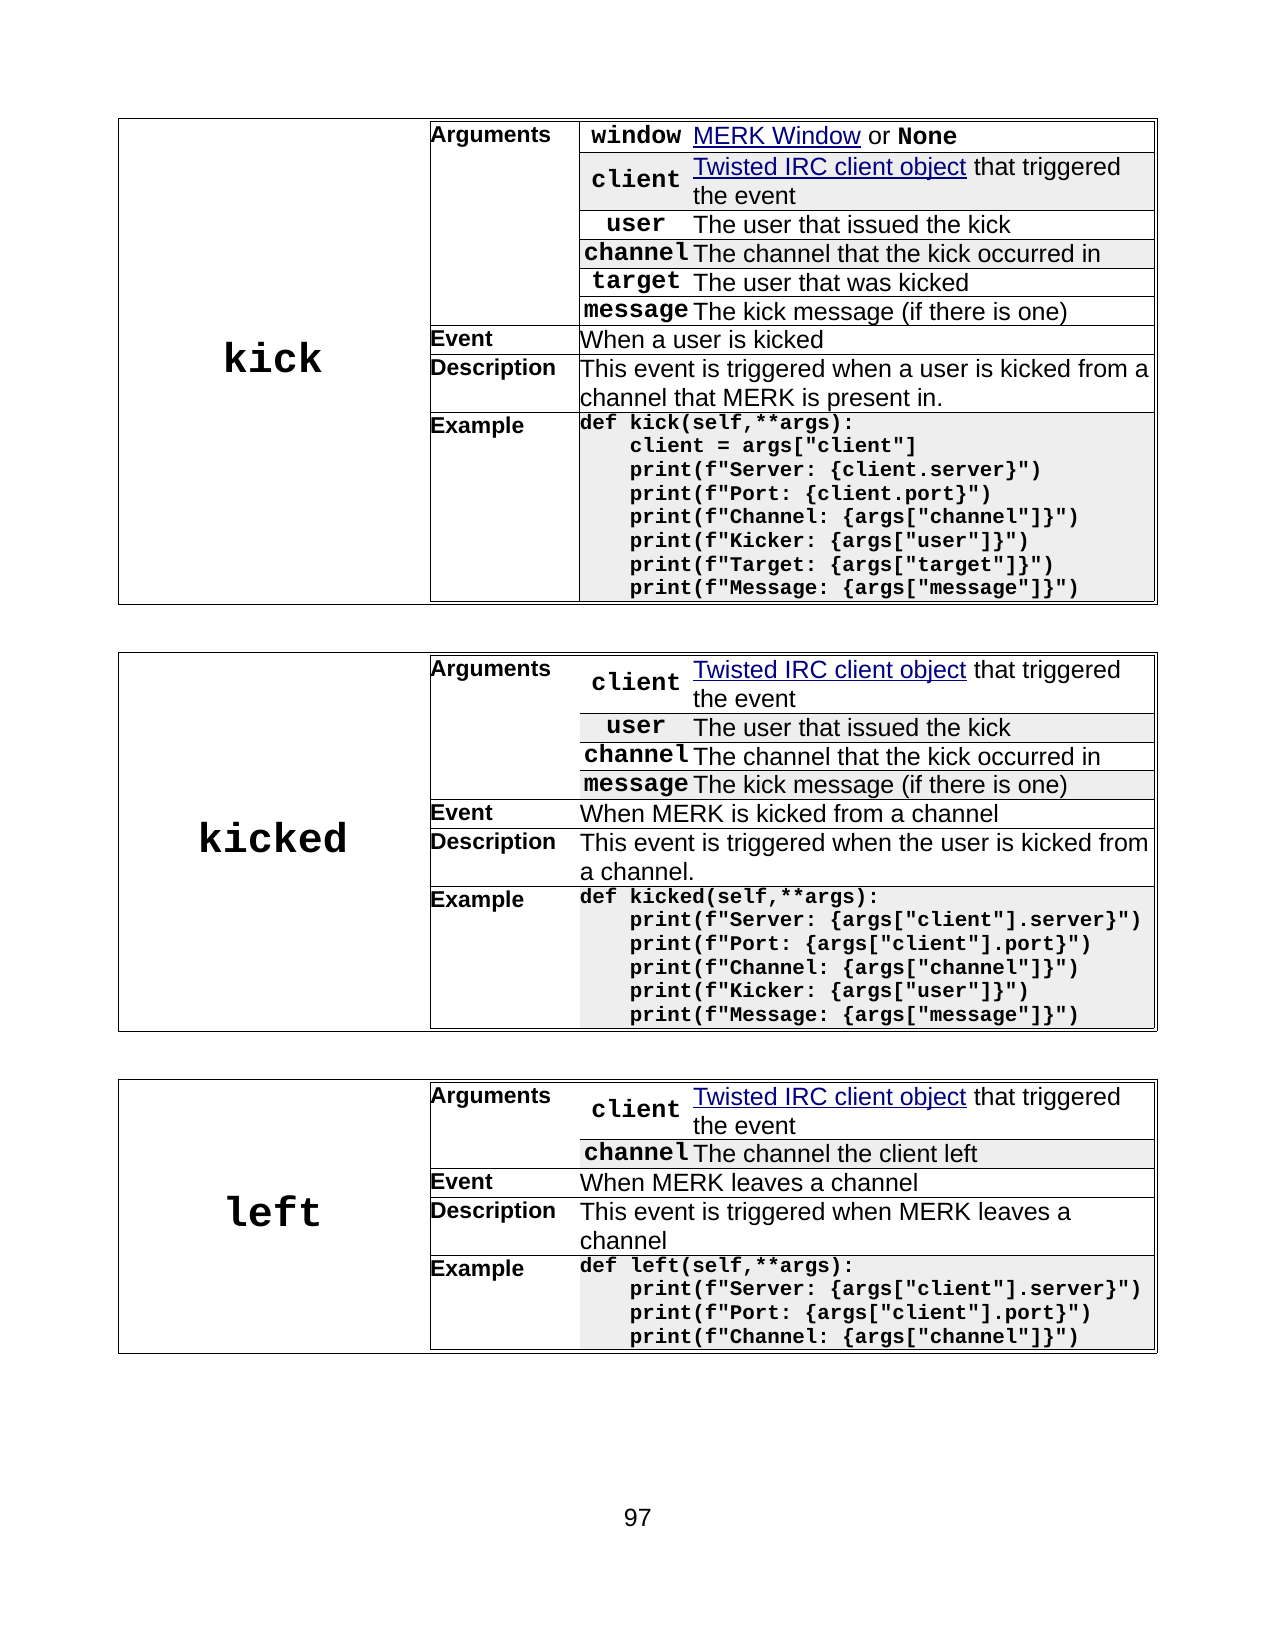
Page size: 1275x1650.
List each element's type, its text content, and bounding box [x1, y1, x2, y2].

table_cell When MERK leaves a channel [580, 1169, 1154, 1197]
table_cell channel [580, 1140, 693, 1168]
table_cell user [580, 714, 693, 742]
table_cell Twisted IRC client object that triggered the event [693, 153, 1154, 210]
table_header Arguments [431, 656, 579, 799]
table_cell Description [431, 1198, 579, 1255]
table_cell client [580, 153, 693, 210]
table_header window [580, 122, 693, 152]
table_header Arguments [431, 1083, 579, 1168]
table_header MERK Window or None [693, 122, 1154, 152]
table_cell message [580, 297, 693, 325]
table_cell def kick(self,**args): client = args["client"] print(f"Server: {client.server}") print(f"Port: {client.port}") print(f"Channel: {args["channel"]}") print(f"Kicker: {args["user"]}") print(f"Target: {args["target"]}") print(f"Message: {args["message"]}") [580, 413, 1154, 601]
table_cell channel [580, 743, 693, 770]
table_cell Event [431, 326, 579, 354]
table_header Arguments [431, 122, 579, 325]
table_cell Example [431, 413, 579, 601]
table_cell Example [431, 887, 579, 1028]
table_cell Event [431, 800, 579, 828]
table_header [427, 119, 1157, 604]
table_cell def kicked(self,**args): print(f"Server: {args["client"].server}") print(f"Port: {args["client"].port}") print(f"Channel: {args["channel"]}") print(f"Kicker: {args["user"]}") print(f"Message: {args["message"]}") [580, 887, 1154, 1028]
table_cell The user that issued the kick [693, 211, 1154, 239]
table_header Twisted IRC client object that triggered the event [693, 656, 1154, 713]
table_header [427, 653, 1157, 1031]
table_cell message [580, 771, 693, 799]
table_header Twisted IRC client object that triggered the event [693, 1083, 1154, 1139]
table_cell The user that issued the kick [693, 714, 1154, 742]
table_cell The channel the client left [693, 1140, 1154, 1168]
table_cell The channel that the kick occurred in [693, 240, 1154, 268]
table_header [427, 1080, 1157, 1353]
table_cell Description [431, 355, 579, 412]
table_header left [119, 1080, 427, 1353]
table_cell The kick message (if there is one) [693, 297, 1154, 325]
table_cell The user that was kicked [693, 269, 1154, 296]
table_cell When MERK is kicked from a channel [580, 800, 1154, 828]
table_cell channel [580, 240, 693, 268]
table_cell user [580, 211, 693, 239]
table_header client [580, 656, 693, 713]
table_cell Event [431, 1169, 579, 1197]
table_cell The kick message (if there is one) [693, 771, 1154, 799]
table_header kicked [119, 653, 427, 1031]
table_cell Description [431, 829, 579, 886]
table_cell def left(self,**args): print(f"Server: {args["client"].server}") print(f"Port: {args["client"].port}") print(f"Channel: {args["channel"]}") [580, 1256, 1154, 1349]
table_cell target [580, 269, 693, 296]
table_cell When a user is kicked [580, 326, 1154, 354]
table_cell The channel that the kick occurred in [693, 743, 1154, 770]
table_header client [580, 1083, 693, 1139]
table_cell This event is triggered when a user is kicked from a channel that MERK is present in. [580, 355, 1154, 412]
table_cell This event is triggered when the user is kicked from a channel. [580, 829, 1154, 886]
table_cell Example [431, 1256, 579, 1349]
table_cell This event is triggered when MERK leaves a channel [580, 1198, 1154, 1255]
table_header kick [119, 119, 427, 604]
